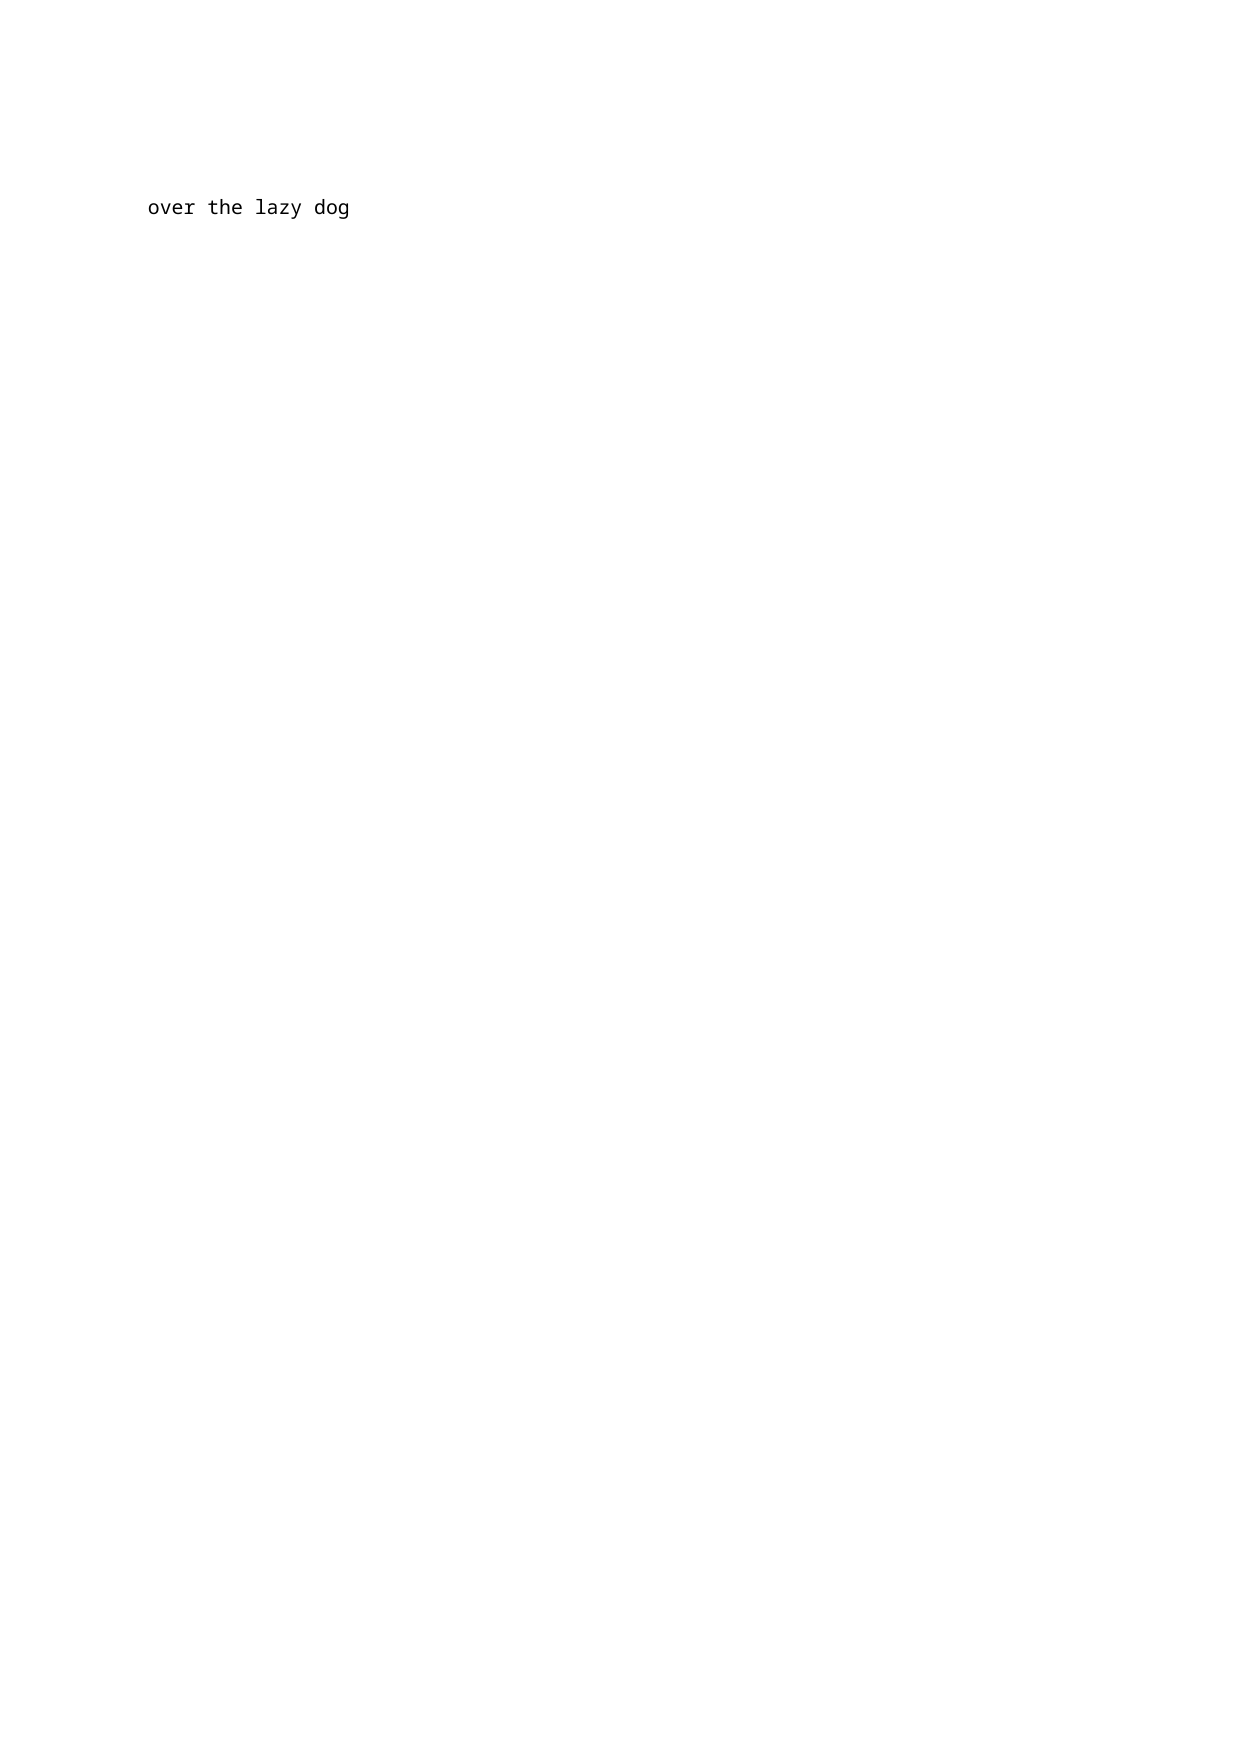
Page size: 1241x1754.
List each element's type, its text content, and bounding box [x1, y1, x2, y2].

text over the lazy dog [148, 193, 1093, 220]
